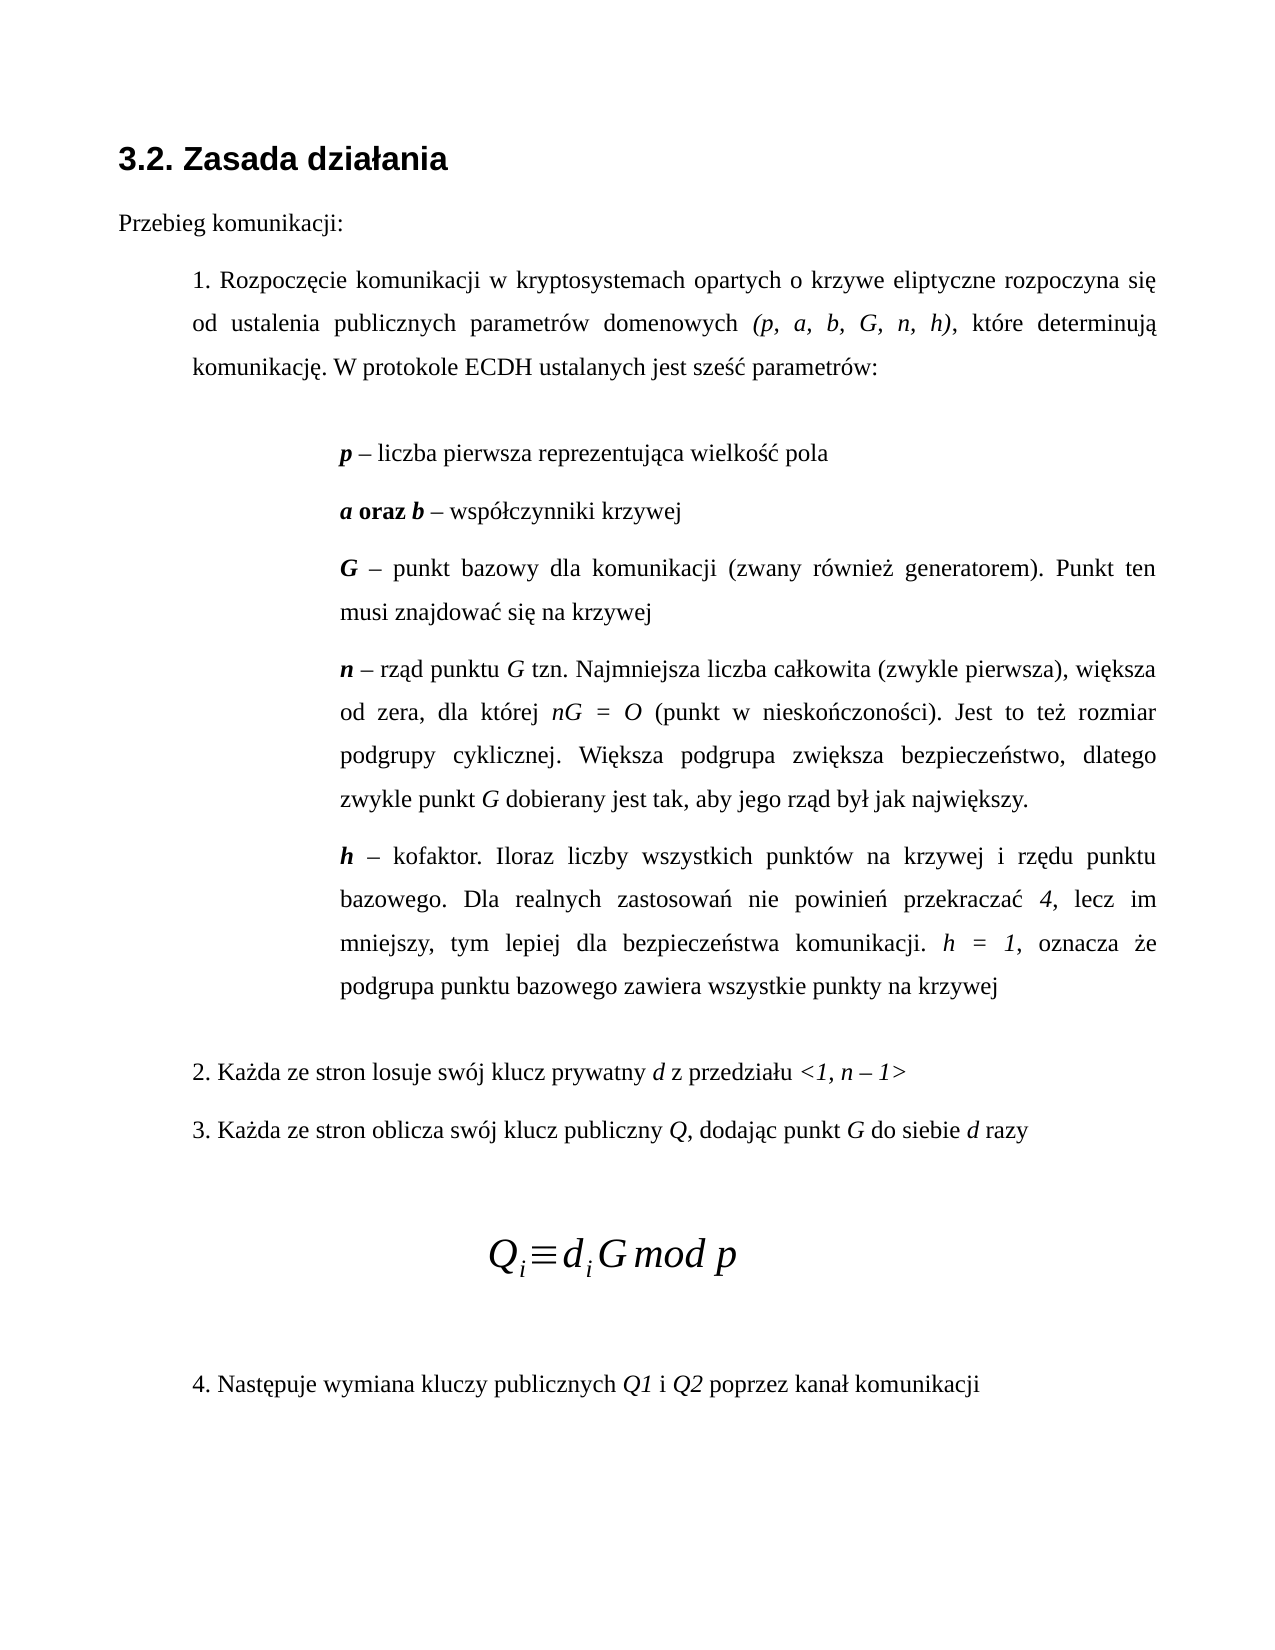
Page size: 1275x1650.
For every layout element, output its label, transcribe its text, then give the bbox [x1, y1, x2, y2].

text 1. Rozpoczęcie komunikacji w kryptosystemach opartych o krzywe eliptyczne rozpoczyna się od ustalenia publicznych parametrów domenowych (p, a, b, G, n, h), które determinują komunikację. W protokole ECDH ustalanych jest sześć parametrów: [192, 265, 1157, 380]
text 3. Każda ze stron oblicza swój klucz publiczny Q, dodając punkt G do siebie d razy [192, 1115, 1157, 1144]
text h – kofaktor. Iloraz liczby wszystkich punktów na krzywej i rzędu punktu bazowego. Dla realnych zastosowań nie powinień przekraczać 4, lecz im mniejszy, tym lepiej dla bezpieczeństwa komunikacji. h = 1, oznacza że podgrupa punktu bazowego zawiera wszystkie punkty na krzywej [340, 841, 1157, 999]
text a oraz b – współczynniki krzywej [340, 496, 1157, 524]
text 4. Następuje wymiana kluczy publicznych Q1 i Q2 poprzez kanał komunikacji [192, 1369, 1157, 1398]
text n – rząd punktu G tzn. Najmniejsza liczba całkowita (zwykle pierwsza), większa od zera, dla której nG = O (punkt w nieskończoności). Jest to też rozmiar podgrupy cyklicznej. Większa podgrupa zwiększa bezpieczeństwo, dlatego zwykle punkt G dobierany jest tak, aby jego rząd był jak największy. [340, 654, 1157, 812]
subtitle 3.2. Zasada działania [118, 139, 1157, 178]
text p – liczba pierwsza reprezentująca wielkość pola [340, 438, 1157, 467]
text 2. Każda ze stron losuje swój klucz prywatny d z przedziału <1, n – 1> [192, 1057, 1157, 1086]
text Przebieg komunikacji: [118, 208, 1157, 236]
text G – punkt bazowy dla komunikacji (zwany również generatorem). Punkt ten musi znajdować się na krzywej [340, 553, 1157, 625]
